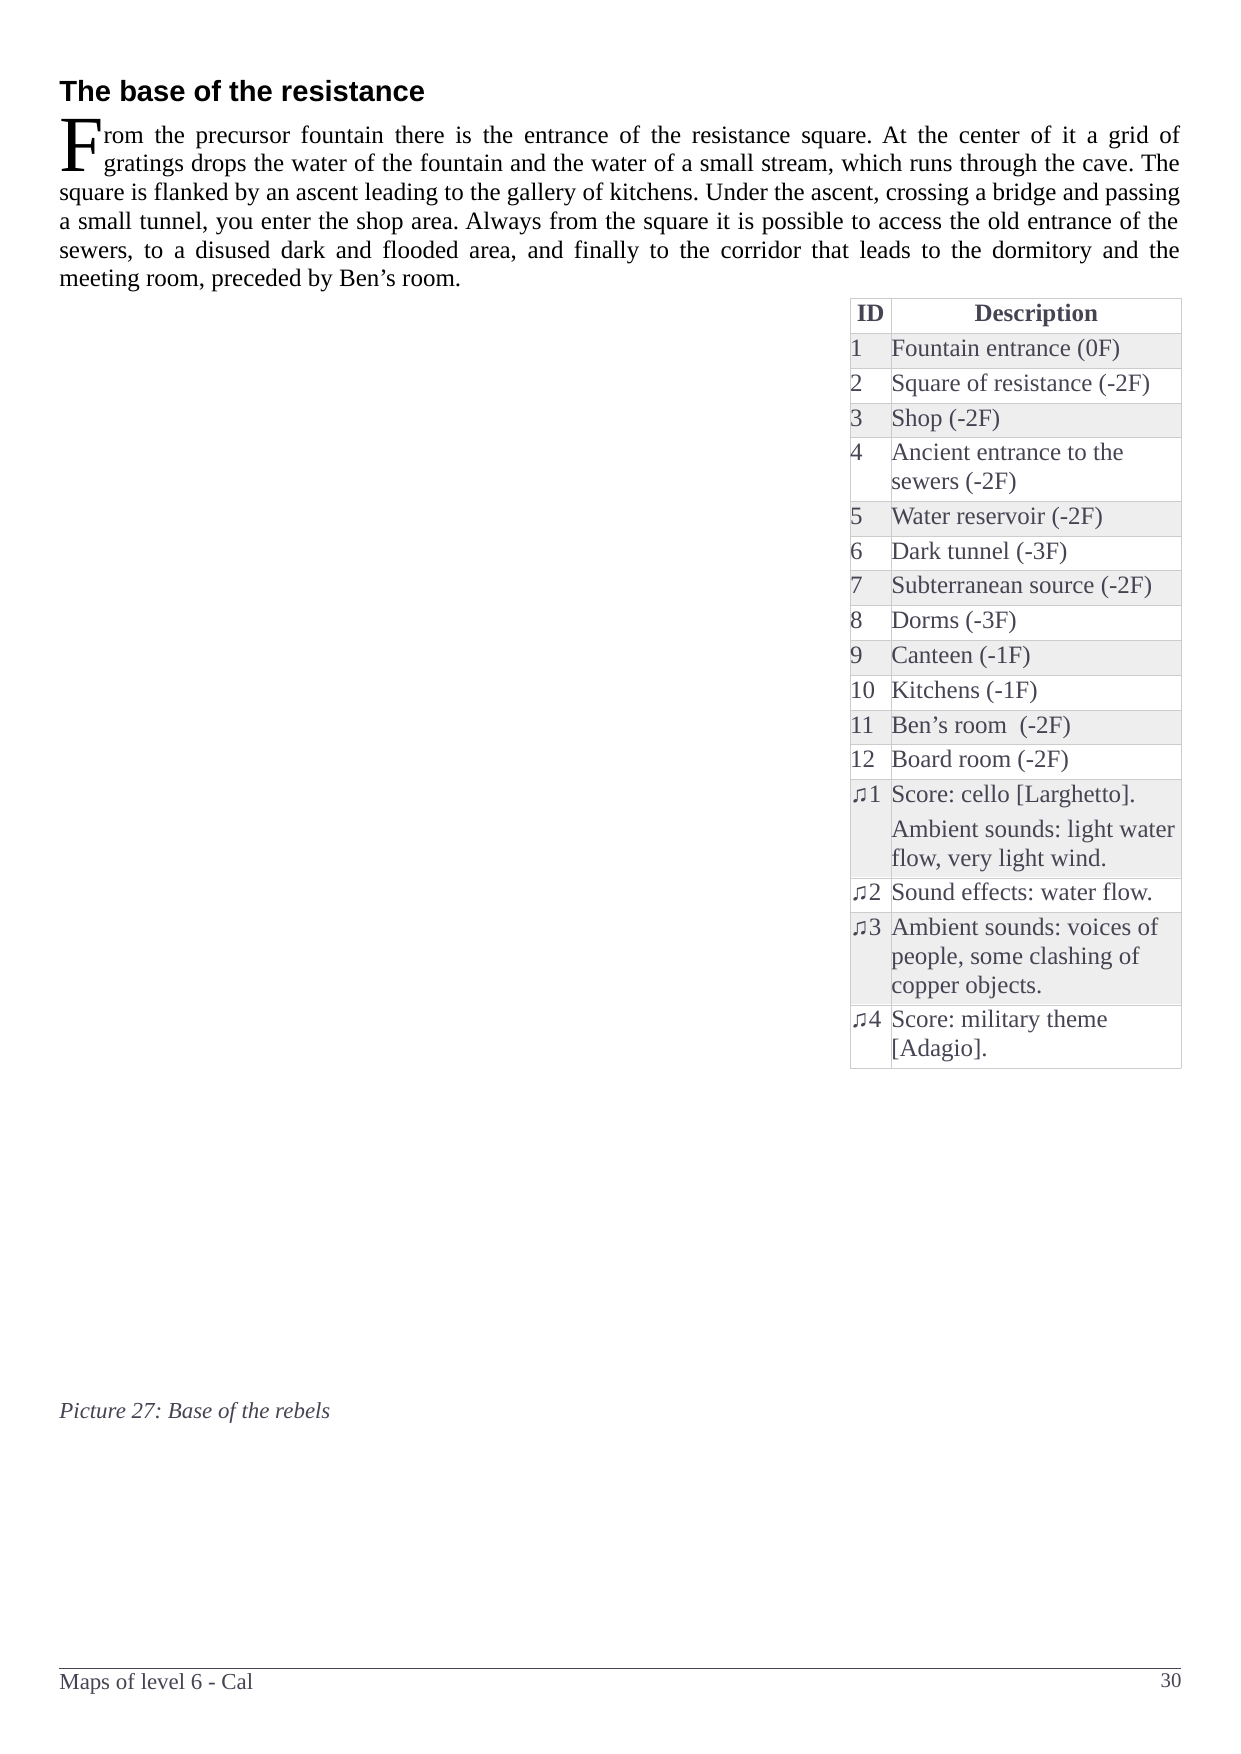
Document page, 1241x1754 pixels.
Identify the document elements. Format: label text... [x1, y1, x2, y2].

table_cell ♫2 [851, 879, 891, 912]
table_cell Score: cello [Larghetto]. Ambient sounds: light water flow, very light wind. [892, 780, 1181, 877]
table_cell 9 [851, 641, 891, 675]
table_cell ♫3 [851, 913, 891, 1004]
table_cell 6 [851, 537, 891, 570]
table_cell Kitchens (-1F) [892, 676, 1181, 709]
table_cell Canteen (-1F) [892, 641, 1181, 675]
table_cell Subterranean source (-2F) [892, 571, 1181, 605]
table_cell Fountain entrance (0F) [892, 334, 1181, 368]
table_cell ♫4 [851, 1006, 891, 1068]
subtitle The base of the resistance [59, 74, 1181, 107]
table_cell [850, 1069, 1181, 1429]
table_cell 8 [851, 606, 891, 640]
table_cell 5 [851, 502, 891, 536]
table_cell Shop (-2F) [892, 404, 1181, 437]
table_cell Square of resistance (-2F) [892, 369, 1181, 402]
table_cell Dorms (-3F) [892, 606, 1181, 640]
table_cell [64, 1404, 70, 1411]
table_header Description [892, 299, 1181, 333]
table_cell Sound effects: water flow. [892, 879, 1181, 912]
table_cell Dark tunnel (-3F) [892, 537, 1181, 570]
table_header From the precursor fountain there is the entrance of the resistance square. At the center of it a grid of gratings drops the water of the fountain and the water of a small stream, which runs through the cave. The square is flanked by an ascent leading to the gallery of kitchens. Under the ascent, crossing a bridge and passing a small tunnel, you enter the shop area. Always from the square it is possible to access the old entrance of the sewers, to a disused dark and flooded area, and finally to the corridor that leads to the dormitory and the meeting room, preceded by Ben’s room. [59, 120, 1181, 298]
table_cell 3 [851, 404, 891, 437]
table_cell Ben’s room (-2F) [892, 711, 1181, 744]
table_cell 4 [851, 438, 891, 501]
table_cell Ancient entrance to the sewers (-2F) [892, 438, 1181, 501]
table_cell Score: military theme [Adagio]. [892, 1006, 1181, 1068]
table_cell 1 [851, 334, 891, 368]
table_cell 11 [851, 711, 891, 744]
table_cell Board room (-2F) [892, 745, 1181, 779]
table_cell 7 [851, 571, 891, 605]
table_cell ♫1 [851, 780, 891, 877]
table_cell 12 [851, 745, 891, 779]
table_header ID [851, 299, 891, 333]
table_cell Water reservoir (-2F) [892, 502, 1181, 536]
table_cell 10 [851, 676, 891, 709]
table_cell [59, 298, 850, 1429]
table_cell Ambient sounds: voices of people, some clashing of copper objects. [892, 913, 1181, 1004]
table_cell 2 [851, 369, 891, 402]
